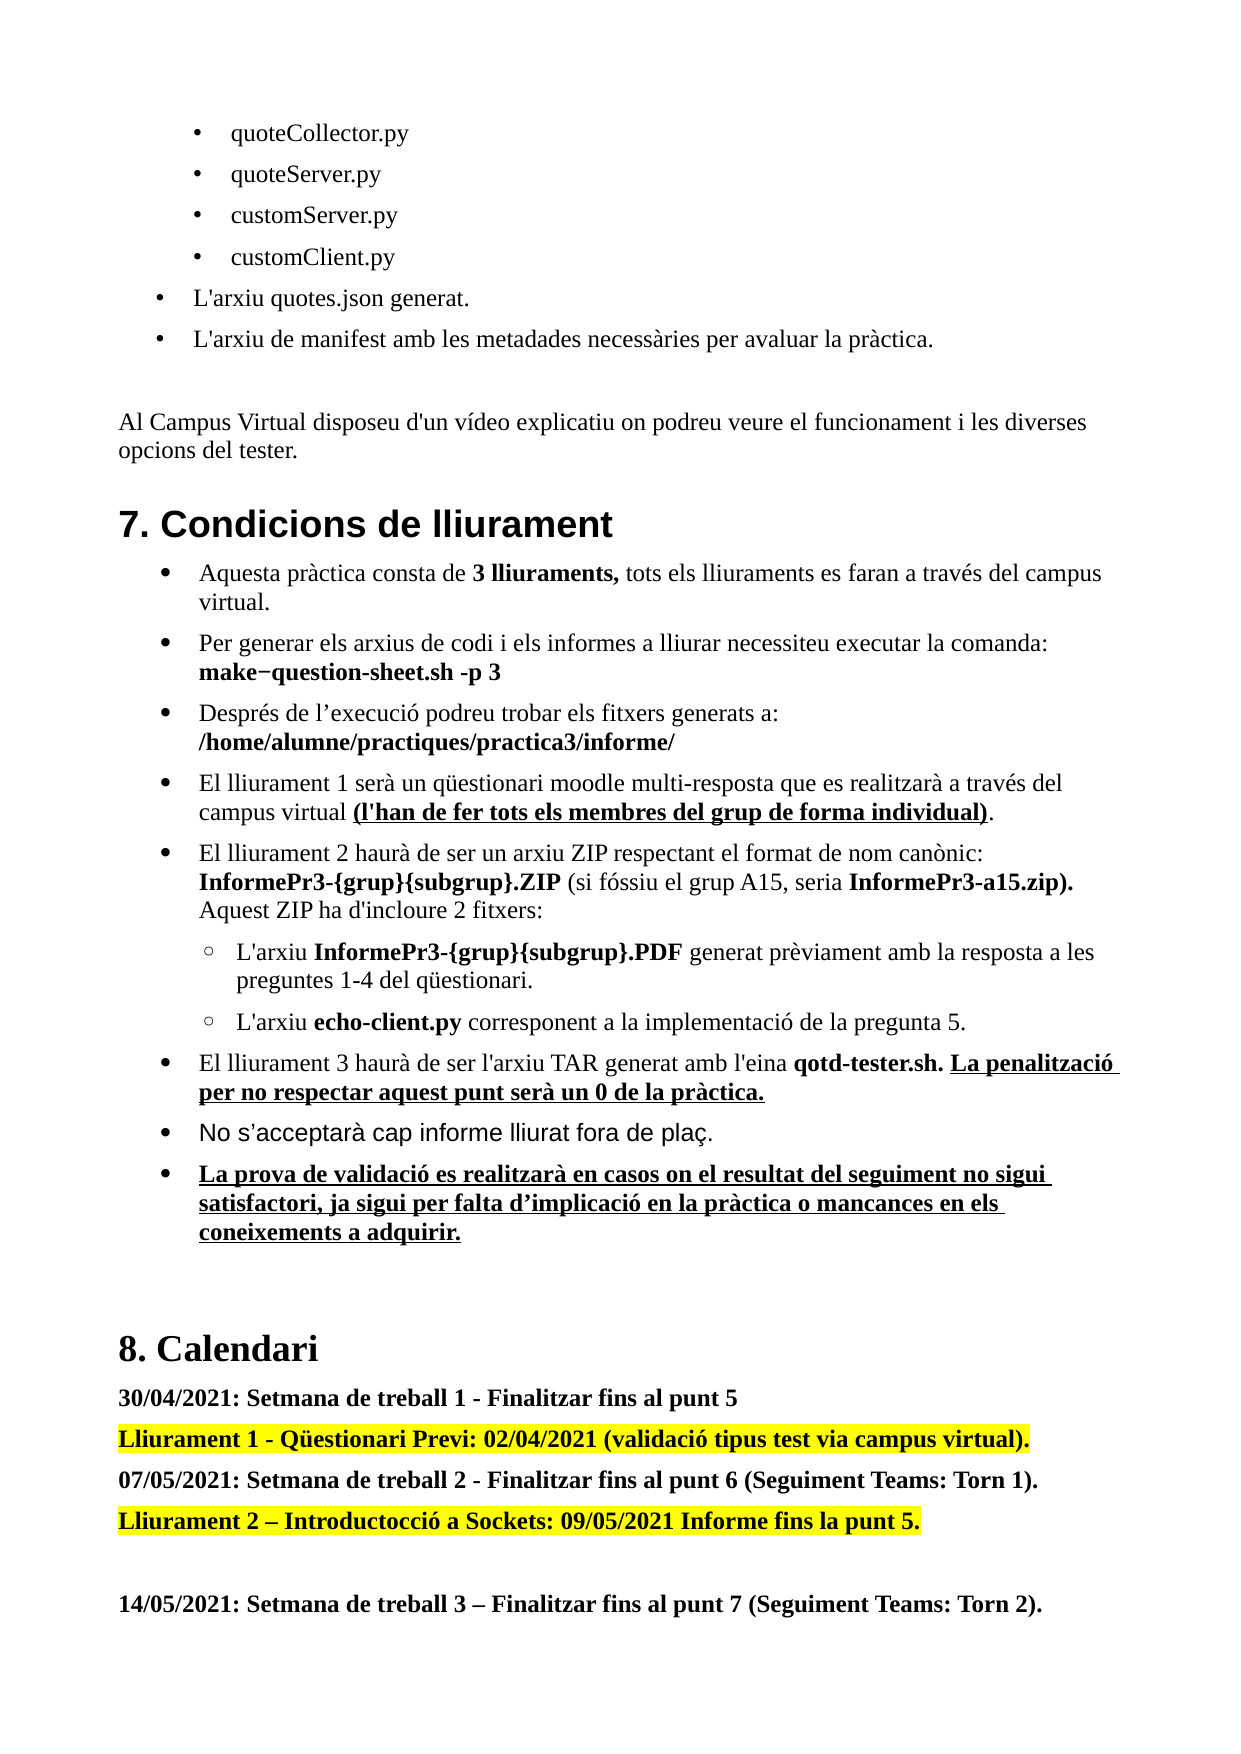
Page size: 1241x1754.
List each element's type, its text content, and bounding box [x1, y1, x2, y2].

text 30/04/2021: Setmana de treball 1 - Finalitzar fins al punt 5 [118, 1383, 1122, 1411]
list L'arxiu InformePr3-{grup}{subgrup}.PDF generat prèviament amb la resposta a les preguntes 1-4 del qüestionari. [199, 937, 1122, 994]
text 07/05/2021: Setmana de treball 2 - Finalitzar fins al punt 6 (Seguiment Teams: Torn 1). [118, 1465, 1122, 1494]
list L'arxiu de manifest amb les metadades necessàries per avaluar la pràctica. [156, 324, 1122, 353]
list quoteCollector.py [193, 118, 1122, 147]
list customServer.py [193, 201, 1122, 229]
list L'arxiu quotes.json generat. [156, 283, 1122, 312]
list La prova de validació es realitzarà en casos on el resultat del seguiment no sigui satisfactori, ja sigui per falta d’implicació en la pràctica o mancances en els coneixements a adquirir. [161, 1159, 1122, 1246]
list quoteServer.py [193, 159, 1122, 188]
subtitle 7. Condicions de lliurament [118, 502, 1122, 546]
list Després de l’execució podreu trobar els fitxers generats a: /home/alumne/practiques/practica3/informe/ [161, 698, 1122, 756]
text Al Campus Virtual disposeu d'un vídeo explicatiu on podreu veure el funcionament i les diverses opcions del tester. [118, 407, 1122, 464]
text Lliurament 2 – Introductocció a Sockets: 09/05/2021 Informe fins la punt 5. [118, 1506, 1122, 1535]
list El lliurament 2 haurà de ser un arxiu ZIP respectant el format de nom canònic: InformePr3-{grup}{subgrup}.ZIP (si fóssiu el grup A15, seria InformePr3-a15.zip). Aquest ZIP ha d'incloure 2 fitxers: [161, 838, 1122, 924]
list Per generar els arxius de codi i els informes a lliurar necessiteu executar la comanda: make−question-sheet.sh -p 3 [161, 628, 1122, 686]
subtitle 8. Calendari [118, 1326, 1122, 1370]
list El lliurament 3 haurà de ser l'arxiu TAR generat amb l'eina qotd-tester.sh. La penalització per no respectar aquest punt serà un 0 de la pràctica. [161, 1048, 1122, 1106]
text 14/05/2021: Setmana de treball 3 – Finalitzar fins al punt 7 (Seguiment Teams: Torn 2). [118, 1589, 1122, 1618]
list No s’acceptarà cap informe lliurat fora de plaç. [161, 1118, 1122, 1147]
list L'arxiu echo-client.py corresponent a la implementació de la pregunta 5. [199, 1007, 1122, 1036]
list customClient.py [193, 242, 1122, 271]
text Lliurament 1 - Qüestionari Previ: 02/04/2021 (validació tipus test via campus virtual). [118, 1424, 1122, 1453]
list Aquesta pràctica consta de 3 lliuraments, tots els lliuraments es faran a través del campus virtual. [161, 558, 1122, 616]
list El lliurament 1 serà un qüestionari moodle multi-resposta que es realitzarà a través del campus virtual (l'han de fer tots els membres del grup de forma individual). [161, 768, 1122, 826]
